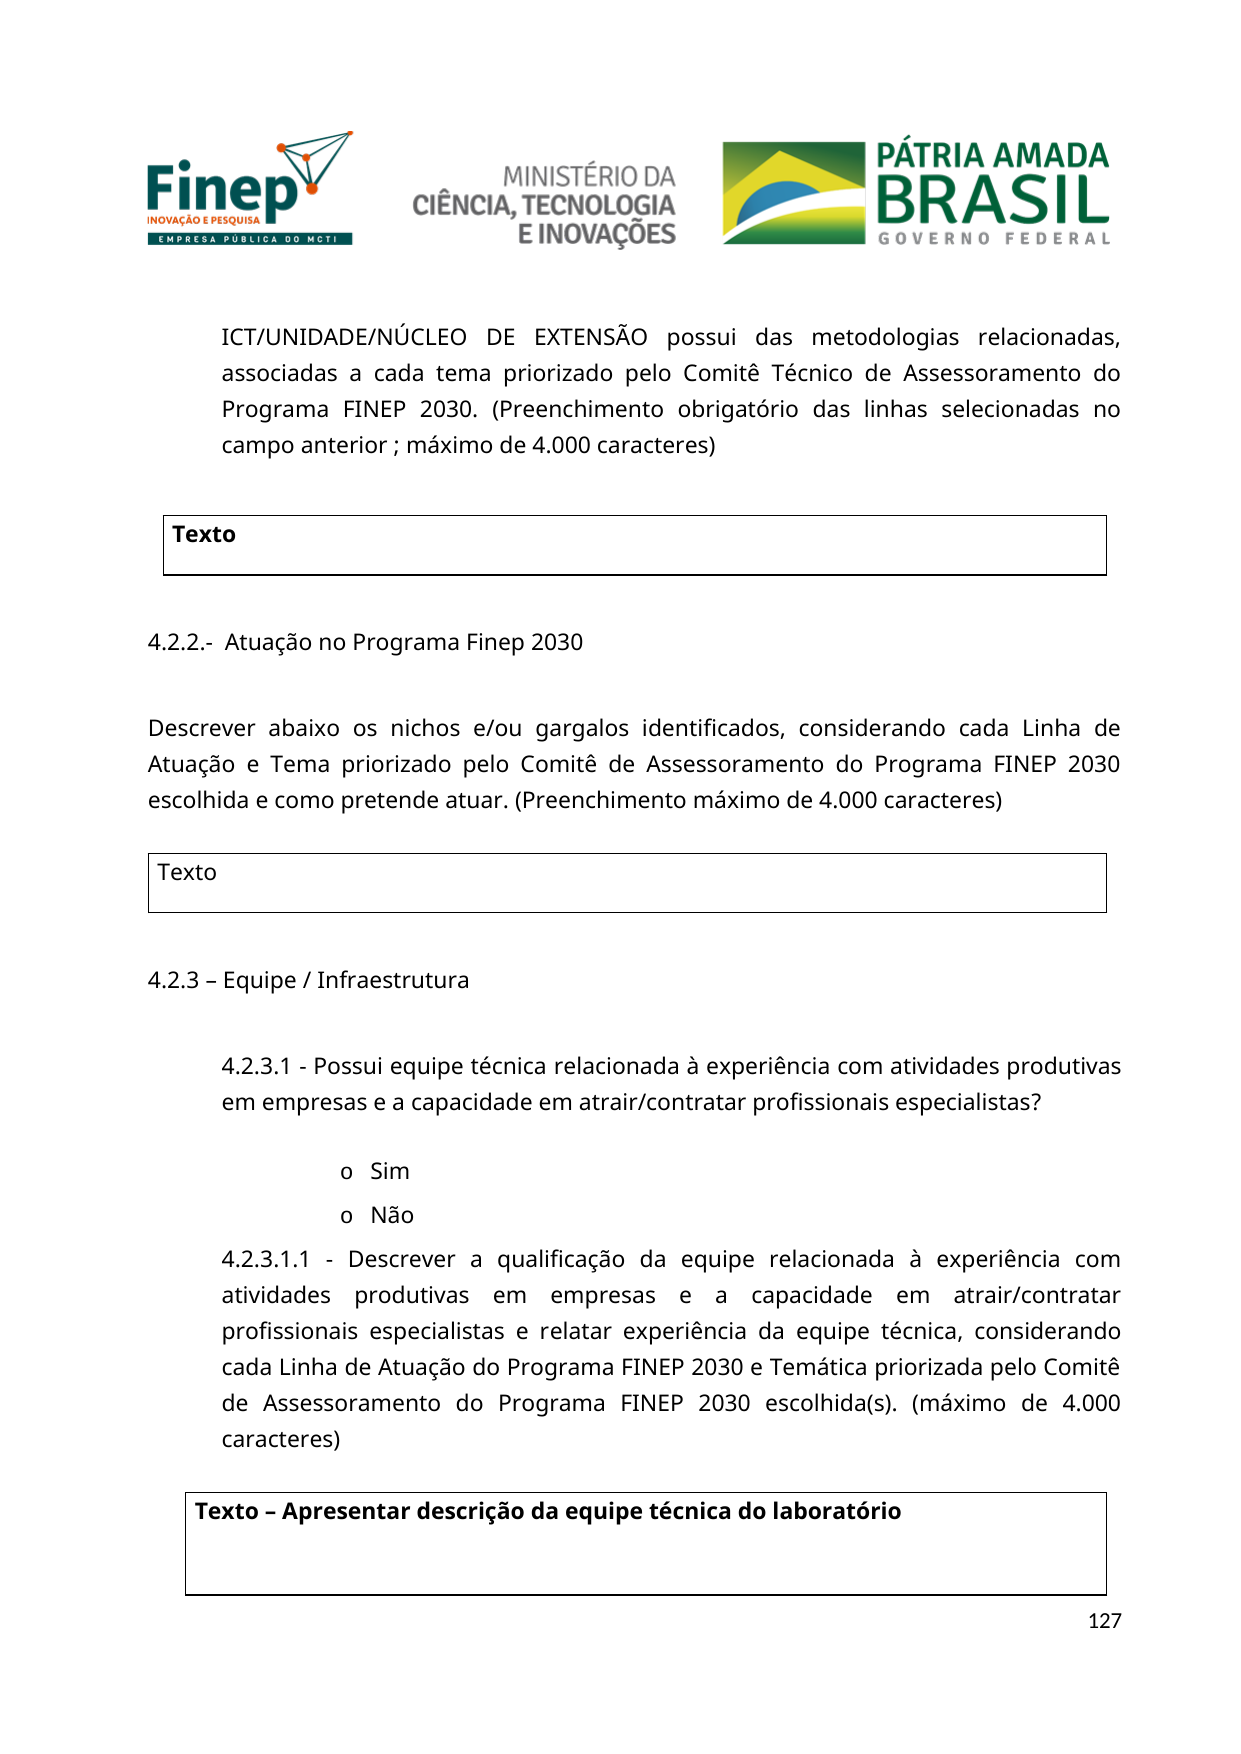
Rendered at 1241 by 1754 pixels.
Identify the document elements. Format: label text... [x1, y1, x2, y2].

text 4.2.3.1 - Possui equipe técnica relacionada à experiência com atividades produtivas em empresas e a capacidade em atrair/contratar profissionais especialistas? [221, 1050, 1122, 1117]
text 4.2.2.- Atuação no Programa Finep 2030 [148, 626, 1122, 657]
list Texto – Apresentar descrição da equipe técnica do laboratório [186, 1493, 1106, 1526]
text 4.2.3.1.1 - Descrever a qualificação da equipe relacionada à experiência com atividades produtivas em empresas e a capacidade em atrair/contratar profissionais especialistas e relatar experiência da equipe técnica, considerando cada Linha de Atuação do Programa FINEP 2030 e Temática priorizada pelo Comitê de Assessoramento do Programa FINEP 2030 escolhida(s). (máximo de 4.000 caracteres) [221, 1243, 1122, 1454]
text ICT/UNIDADE/NÚCLEO DE EXTENSÃO possui das metodologias relacionadas, associadas a cada tema priorizado pelo Comitê Técnico de Assessoramento do Programa FINEP 2030. (Preenchimento obrigatório das linhas selecionadas no campo anterior ; máximo de 4.000 caracteres) [221, 321, 1122, 460]
list Sim [296, 1155, 1122, 1187]
list Não [296, 1199, 1122, 1230]
text Texto [149, 854, 1106, 912]
text Descrever abaixo os nichos e/ou gargalos identificados, considerando cada Linha de Atuação e Tema priorizado pelo Comitê de Assessoramento do Programa FINEP 2030 escolhida e como pretende atuar. (Preenchimento máximo de 4.000 caracteres) [148, 712, 1122, 815]
text Texto [164, 516, 1106, 574]
text 4.2.3 – Equipe / Infraestrutura [148, 964, 1122, 995]
